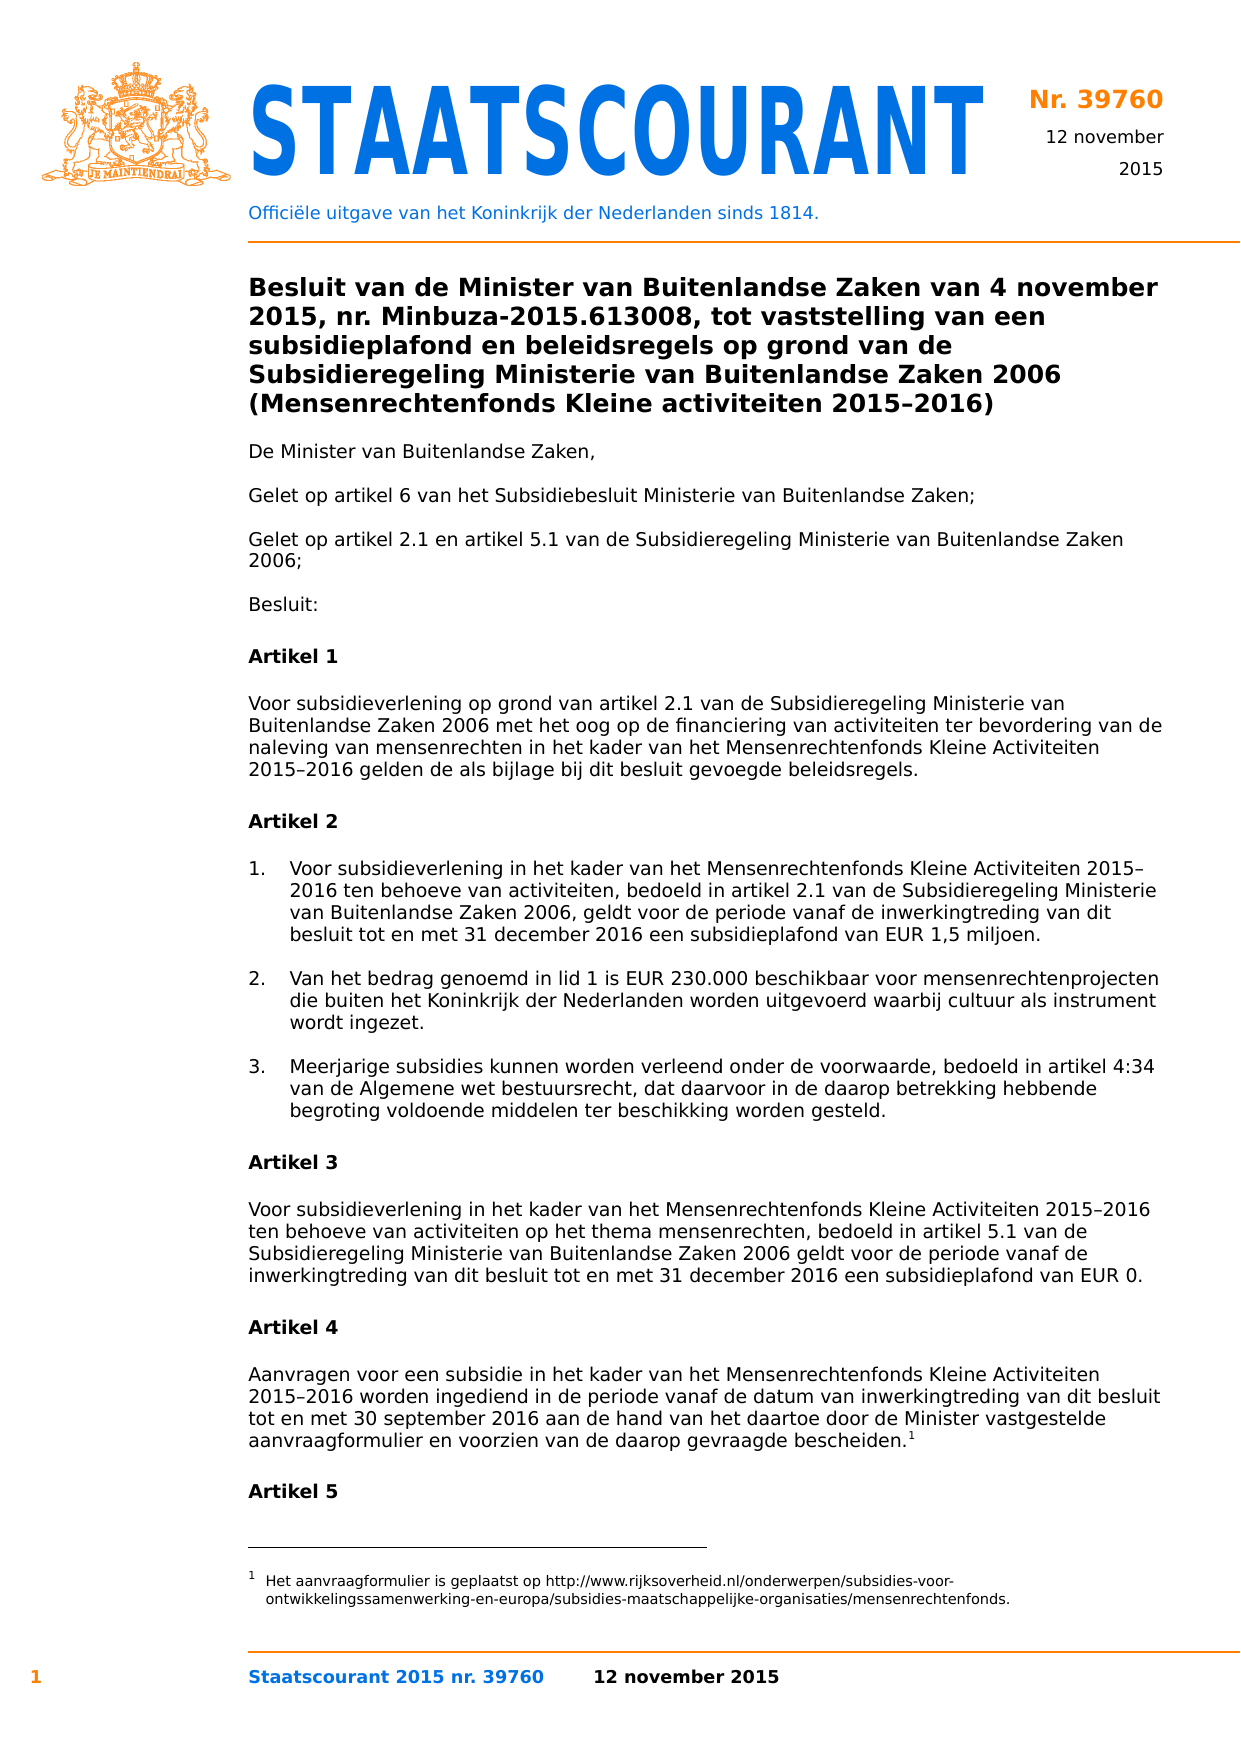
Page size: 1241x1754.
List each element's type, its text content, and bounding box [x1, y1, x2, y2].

table_cell Officiële uitgave van het Koninkrijk der Nederlanden sinds 1814. [248, 203, 1240, 241]
table_header Nr. 39760 [998, 62, 1240, 121]
subtitle Artikel 1 [248, 646, 1163, 668]
table_cell 2015 [998, 153, 1240, 203]
subtitle Artikel 4 [248, 1317, 1163, 1338]
text De Minister van Buitenlandse Zaken, [248, 441, 1163, 463]
text Gelet op artikel 2.1 en artikel 5.1 van de Subsidieregeling Ministerie van Buitenlandse Zaken 2006; [248, 528, 1163, 572]
subtitle Besluit van de Minister van Buitenlandse Zaken van 4 november 2015, nr. Minbuza-2015.613008, tot vaststelling van een subsidieplafond en beleidsregels op grond van de Subsidieregeling Ministerie van Buitenlandse Zaken 2006 (Mensenrechtenfonds Kleine activiteiten 2015–2016) [248, 273, 1163, 419]
text Besluit: [248, 594, 1163, 616]
text 3. Meerjarige subsidies kunnen worden verleend onder de voorwaarde, bedoeld in artikel 4:34 van de Algemene wet bestuursrecht, dat daarvoor in de daarop betrekking hebbende begroting voldoende middelen ter beschikking worden gesteld. [248, 1056, 1163, 1122]
text 2. Van het bedrag genoemd in lid 1 is EUR 230.000 beschikbaar voor mensenrechtenprojecten die buiten het Koninkrijk der Nederlanden worden uitgevoerd waarbij cultuur als instrument wordt ingezet. [248, 968, 1163, 1034]
table_header [25, 62, 248, 241]
picture [41, 62, 231, 186]
text Aanvragen voor een subsidie in het kader van het Mensenrechtenfonds Kleine Activiteiten 2015–2016 worden ingediend in de periode vanaf de datum van inwerkingtreding van dit besluit tot en met 30 september 2016 aan de hand van het daartoe door de Minister vastgestelde aanvraagformulier en voorzien van de daarop gevraagde bescheiden. [248, 1363, 1163, 1451]
text Voor subsidieverlening op grond van artikel 2.1 van de Subsidieregeling Ministerie van Buitenlandse Zaken 2006 met het oog op de financiering van activiteiten ter bevordering van de naleving van mensenrechten in het kader van het Mensenrechtenfonds Kleine Activiteiten 2015–2016 gelden de als bijlage bij dit besluit gevoegde beleidsregels. [248, 693, 1163, 781]
subtitle Artikel 3 [248, 1152, 1163, 1174]
subtitle Artikel 2 [248, 811, 1163, 833]
subtitle Artikel 5 [248, 1481, 1163, 1503]
text 1. Voor subsidieverlening in het kader van het Mensenrechtenfonds Kleine Activiteiten 2015–2016 ten behoeve van activiteiten, bedoeld in artikel 2.1 van de Subsidieregeling Ministerie van Buitenlandse Zaken 2006, geldt voor de periode vanaf de inwerkingtreding van dit besluit tot en met 31 december 2016 een subsidieplafond van EUR 1,5 miljoen. [248, 858, 1163, 946]
text Gelet op artikel 6 van het Subsidiebesluit Ministerie van Buitenlandse Zaken; [248, 484, 1163, 507]
text Het aanvraagformulier is geplaatst op http://www.rijksoverheid.nl/onderwerpen/subsidies-voor-ontwikkelingssamenwerking-en-europa/subsidies-maatschappelijke-organisaties/mensenrechtenfonds. [248, 1569, 1163, 1608]
text Voor subsidieverlening in het kader van het Mensenrechtenfonds Kleine Activiteiten 2015–2016 ten behoeve van activiteiten op het thema mensenrechten, bedoeld in artikel 5.1 van de Subsidieregeling Ministerie van Buitenlandse Zaken 2006 geldt voor de periode vanaf de inwerkingtreding van dit besluit tot en met 31 december 2016 een subsidieplafond van EUR 0. [248, 1199, 1163, 1287]
table_header STAATSCOURANT [248, 62, 998, 203]
table_cell 12 november [998, 121, 1240, 153]
